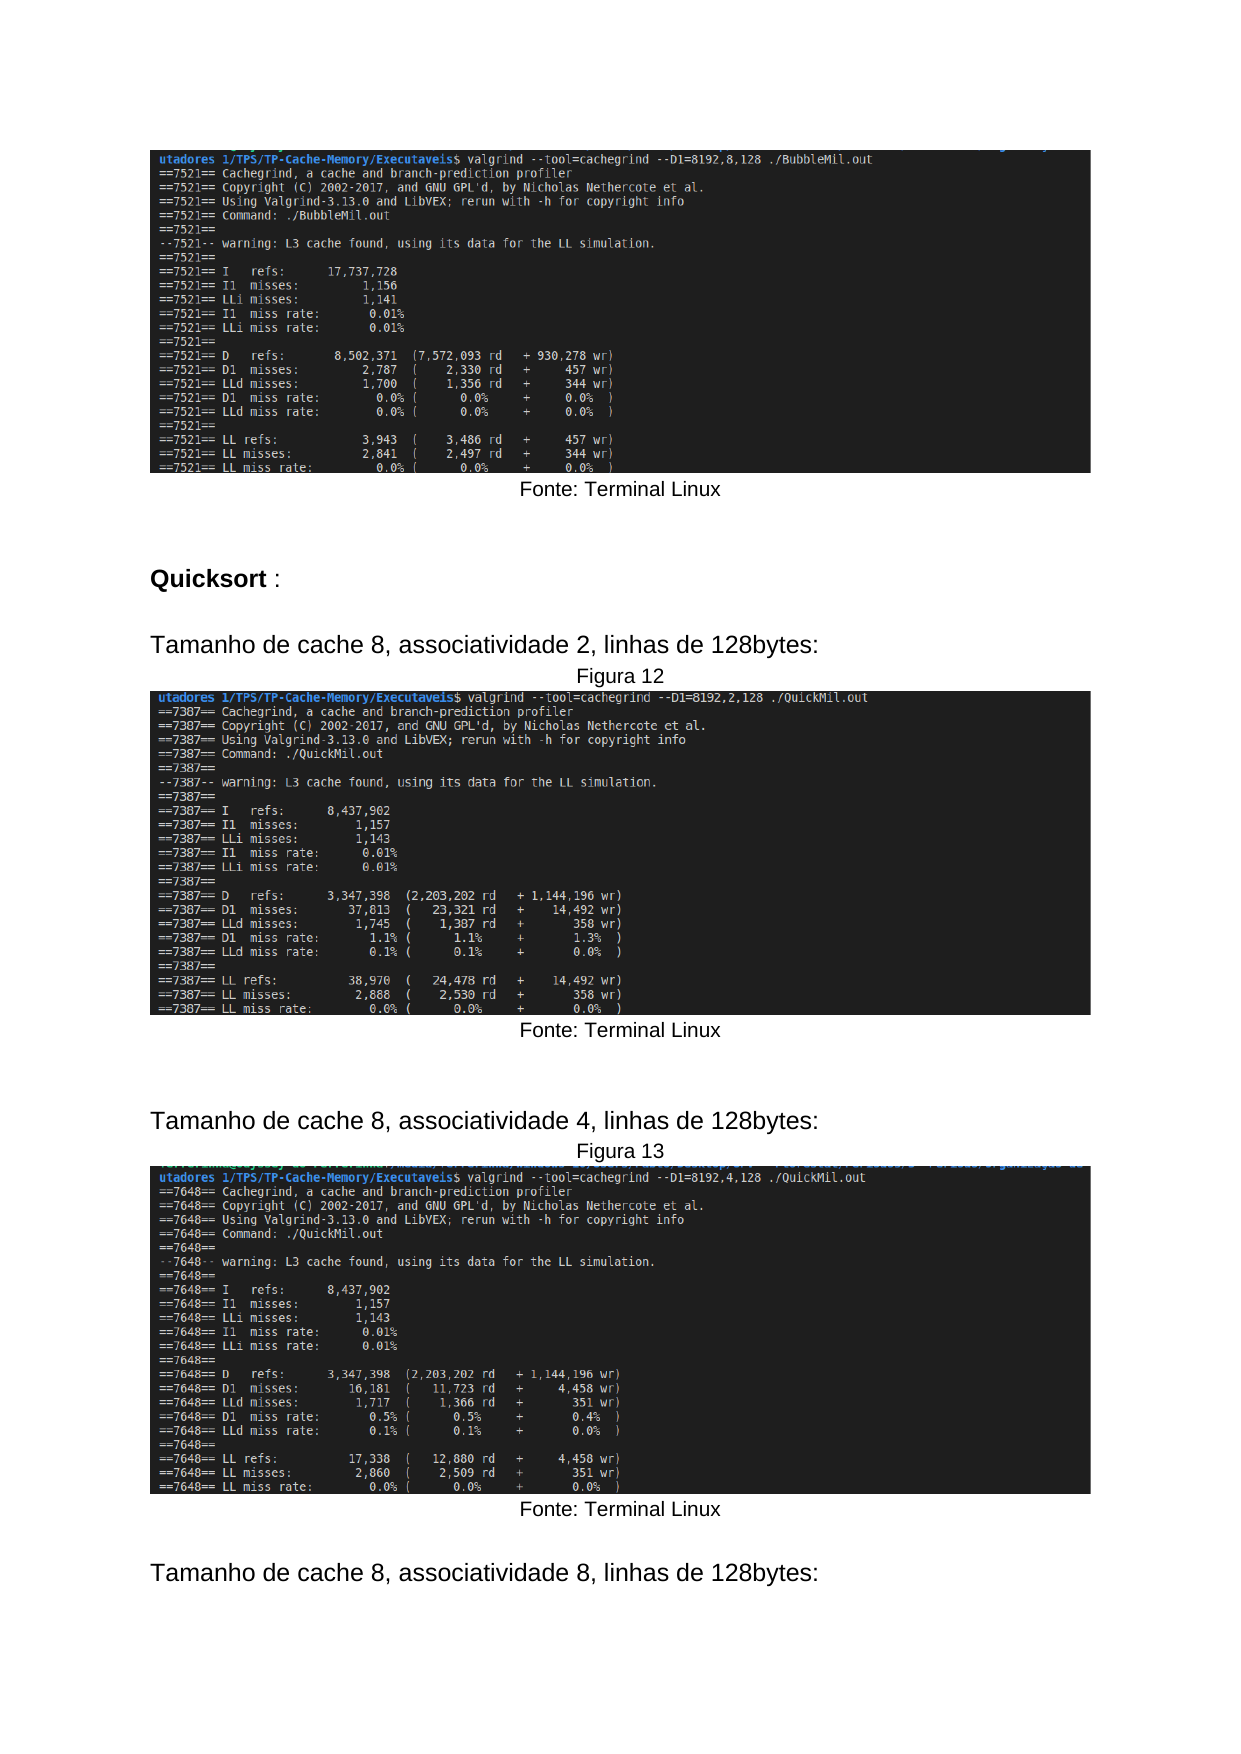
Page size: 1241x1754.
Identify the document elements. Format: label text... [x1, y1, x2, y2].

text Fonte: Terminal Linux [150, 1018, 1090, 1042]
picture [150, 691, 1091, 1015]
picture [150, 1166, 1091, 1494]
text Tamanho de cache 8, associatividade 2, linhas de 128bytes: [150, 631, 1090, 659]
text Figura 12 [150, 663, 1090, 687]
text Fonte: Terminal Linux [150, 1497, 1090, 1521]
text Fonte: Terminal Linux [150, 476, 1090, 500]
text Figura 13 [150, 1139, 1090, 1163]
text Quicksort : [150, 564, 1090, 593]
text Tamanho de cache 8, associatividade 8, linhas de 128bytes: [150, 1558, 1090, 1586]
text Tamanho de cache 8, associatividade 4, linhas de 128bytes: [150, 1106, 1090, 1135]
picture [150, 150, 1091, 473]
